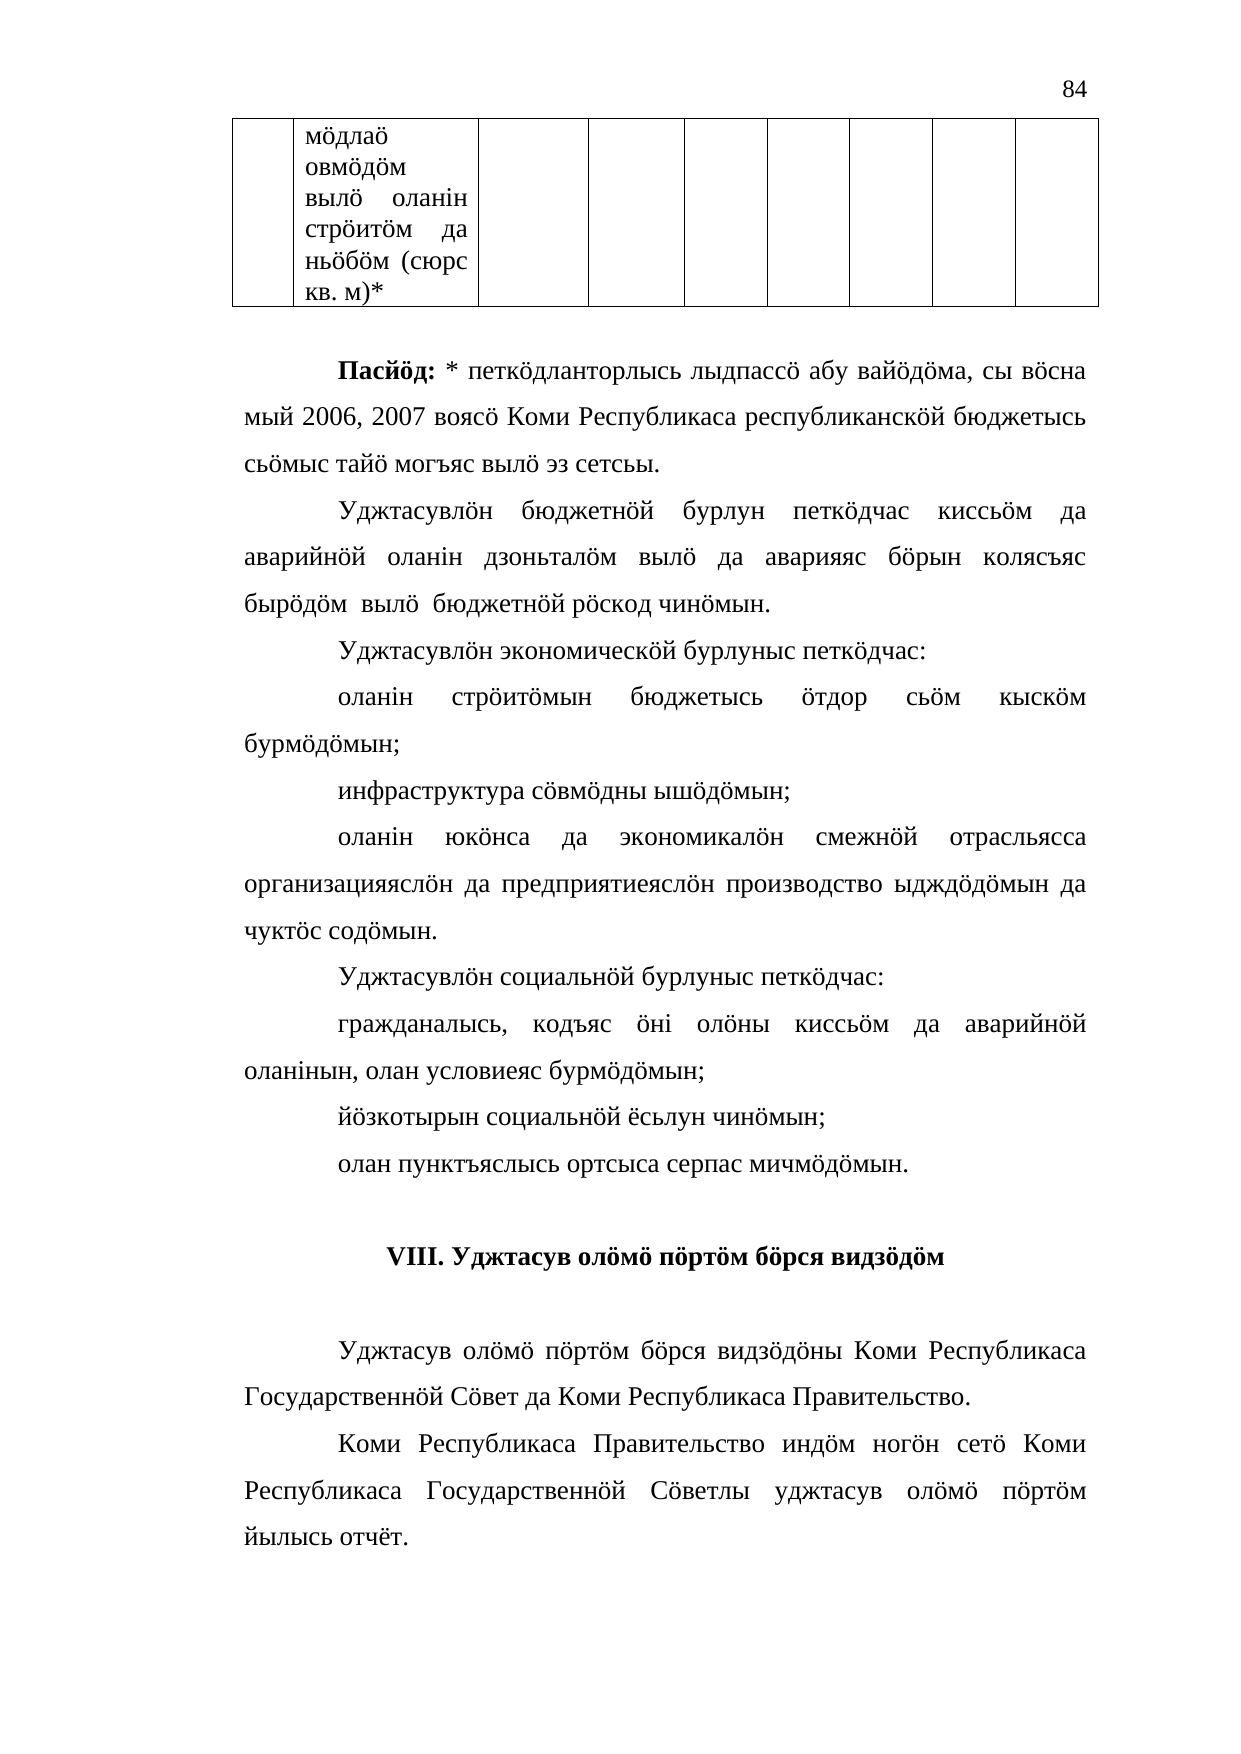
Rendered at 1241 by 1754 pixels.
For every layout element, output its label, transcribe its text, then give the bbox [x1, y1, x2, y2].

table_cell - [589, 119, 684, 306]
table_cell [933, 119, 1015, 306]
text гражданалысь, кодъяс öні олöны киссьöм да аварийнöй оланінын, олан условиеяс бурмöдöмын; [244, 1007, 1087, 1085]
table_cell [233, 119, 293, 306]
table_cell [685, 119, 767, 306]
text Уджтасувлöн экономическöй бурлуныс петкöдчас: [244, 634, 1087, 665]
text Уджтасувлöн бюджетнöй бурлун петкöдчас киссьöм да аварийнöй оланін дзоньталöм вылö да аварияяс бöрын колясъяс бырöдöм вылö бюджетнöй рöскод чинöмын. [244, 494, 1087, 618]
table_cell [1016, 119, 1098, 306]
table_cell мöдлаö овмöдöм вылö оланін стрöитöм да ньöбöм (сюрс кв. м)* [294, 119, 478, 306]
text олан пунктъяслысь ортсыса серпас мичмöдöмын. [244, 1147, 1087, 1178]
table_cell [850, 119, 932, 306]
text инфраструктура сöвмöдны ышöдöмын; [244, 774, 1087, 805]
table_cell [768, 119, 849, 306]
text Уджтасув олöмö пöртöм бöрся видзöдöны Коми Республикаса Государственнöй Сöвет да Коми Республикаса Правительство. [244, 1334, 1087, 1412]
text оланін стрöитöмын бюджетысь öтдор сьöм кыскöм бурмöдöмын; [244, 680, 1087, 758]
text Уджтасувлöн социальнöй бурлуныс петкöдчас: [244, 960, 1087, 992]
text VIII. Уджтасув олöмö пöртöм бöрся видзöдöм [244, 1240, 1087, 1272]
text йöзкотырын социальнöй ёсьлун чинöмын; [244, 1100, 1087, 1132]
text оланін юкöнса да экономикалöн смежнöй отрасльясса организацияяслöн да предприятиеяслöн производство ыдждöдöмын да чуктöс содöмын. [244, 820, 1087, 945]
text Коми Республикаса Правительство индöм ногöн сетö Коми Республикаса Государственнöй Сöветлы уджтасув олöмö пöртöм йылысь отчёт. [244, 1427, 1087, 1552]
text Пасйöд: * петкöдланторлысь лыдпассö абу вайöдöма, сы вöсна мый 2006, 2007 воясö Коми Республикаса республиканскöй бюджетысь сьöмыс тайö могъяс вылö эз сетсьы. [244, 354, 1087, 478]
table_cell - [479, 119, 588, 306]
